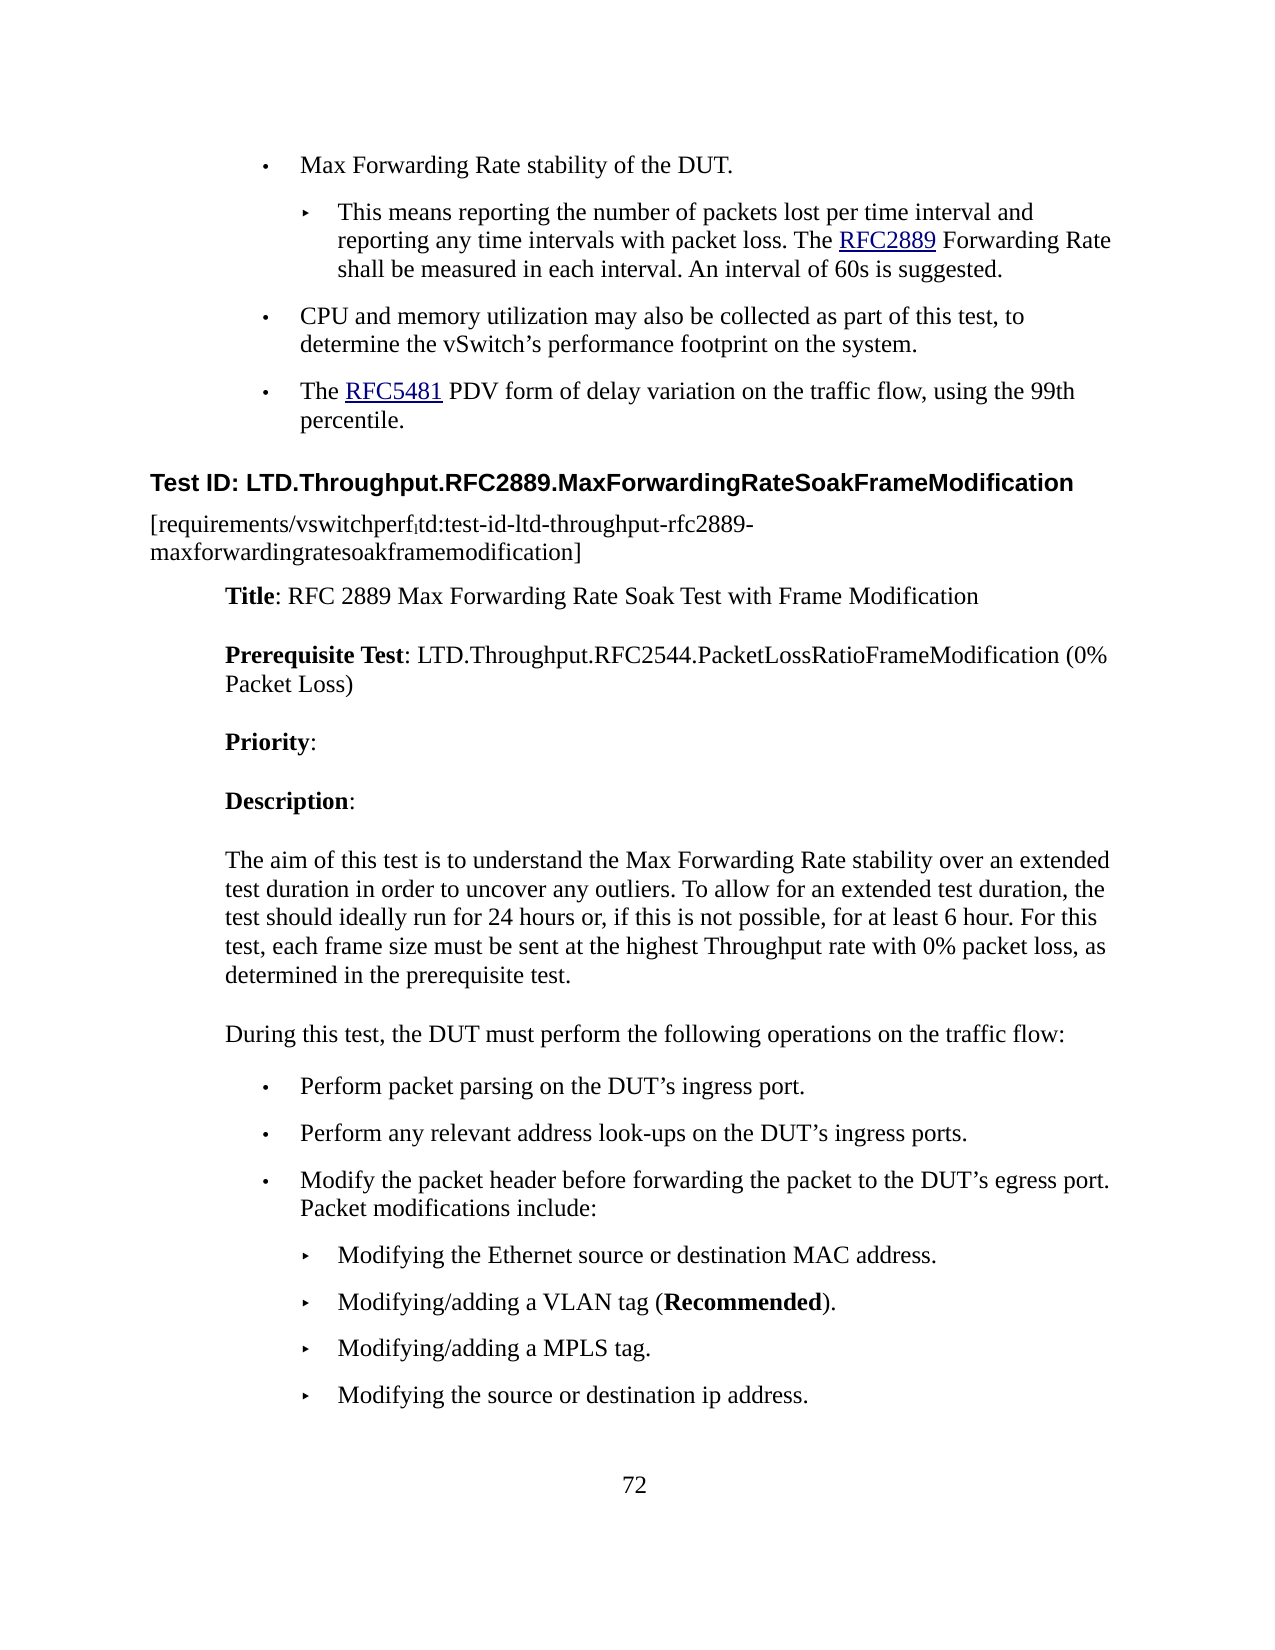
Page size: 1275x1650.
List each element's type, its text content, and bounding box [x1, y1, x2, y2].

text Title: RFC 2889 Max Forwarding Rate Soak Test with Frame Modification [225, 581, 1125, 610]
list Perform any relevant address look-ups on the DUT’s ingress ports. [262, 1118, 1125, 1147]
subtitle Test ID: LTD.Throughput.RFC2889.MaxForwardingRateSoakFrameModification [150, 468, 1125, 496]
list Modifying/adding a MPLS tag. [300, 1333, 1125, 1362]
list Modifying the Ethernet source or destination MAC address. [300, 1240, 1125, 1269]
text Prerequisite Test: LTD.Throughput.RFC2544.PacketLossRatioFrameModification (0% Packet Loss) [225, 640, 1125, 697]
list Modify the packet header before forwarding the packet to the DUT’s egress port. Packet modifications include: [262, 1165, 1125, 1222]
text During this test, the DUT must perform the following operations on the traffic flow: [225, 1019, 1125, 1047]
text The aim of this test is to understand the Max Forwarding Rate stability over an extended test duration in order to uncover any outliers. To allow for an extended test duration, the test should ideally run for 24 hours or, if this is not possible, for at least 6 hour. For this test, each frame size must be sent at the highest Throughput rate with 0% packet loss, as determined in the prerequisite test. [225, 845, 1125, 989]
list The RFC5481 PDV form of delay variation on the traffic flow, using the 99th percentile. [262, 376, 1125, 434]
list Max Forwarding Rate stability of the DUT. [262, 150, 1125, 179]
text Description: [225, 786, 1125, 815]
text Priority: [225, 727, 1125, 756]
list Modifying the source or destination ip address. [300, 1380, 1125, 1409]
list Modifying/adding a VLAN tag (Recommended). [300, 1287, 1125, 1316]
list CPU and memory utilization may also be collected as part of this test, to determine the vSwitch’s performance footprint on the system. [262, 301, 1125, 358]
list This means reporting the number of packets lost per time interval and reporting any time intervals with packet loss. The RFC2889 Forwarding Rate shall be measured in each interval. An interval of 60s is suggested. [300, 197, 1125, 283]
list Perform packet parsing on the DUT’s ingress port. [262, 1071, 1125, 1100]
text [requirements/vswitchperfltd:test-id-ltd-throughput-rfc2889-maxforwardingratesoakframemodification] [150, 509, 1125, 566]
